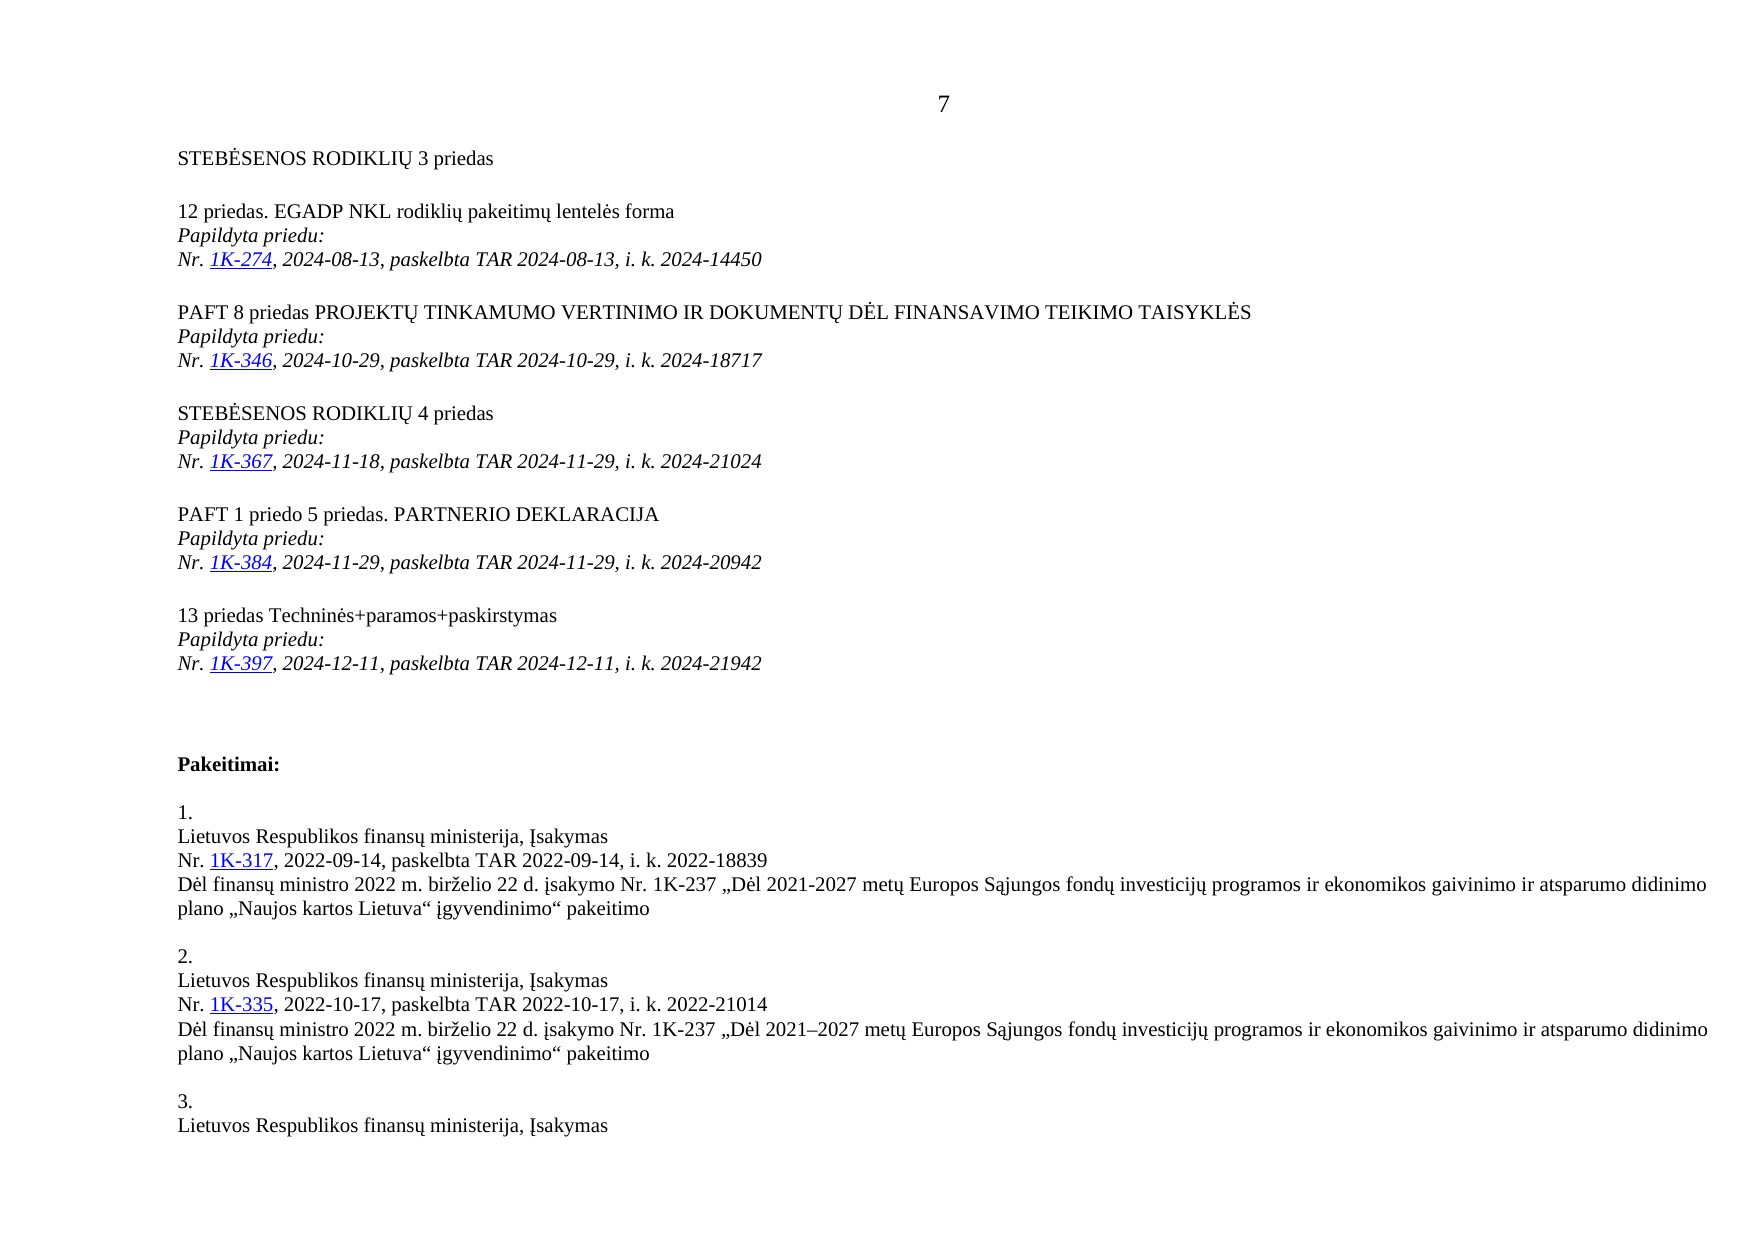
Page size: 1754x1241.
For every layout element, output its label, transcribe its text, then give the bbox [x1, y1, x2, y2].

text Dėl finansų ministro 2022 m. birželio 22 d. įsakymo Nr. 1K-237 „Dėl 2021-2027 metų Europos Sąjungos fondų investicijų programos ir ekonomikos gaivinimo ir atsparumo didinimo plano „Naujos kartos Lietuva“ įgyvendinimo“ pakeitimo [177, 872, 1709, 920]
text Nr. 1K-317, 2022-09-14, paskelbta TAR 2022-09-14, i. k. 2022-18839 [177, 848, 1709, 872]
text 2. [177, 944, 1709, 968]
text PAFT 8 priedas PROJEKTŲ TINKAMUMO VERTINIMO IR DOKUMENTŲ DĖL FINANSAVIMO TEIKIMO TAISYKLĖS [177, 300, 1709, 324]
text Nr. 1K-346, 2024-10-29, paskelbta TAR 2024-10-29, i. k. 2024-18717 [177, 348, 1709, 372]
text Nr. 1K-274, 2024-08-13, paskelbta TAR 2024-08-13, i. k. 2024-14450 [177, 247, 1709, 271]
text Nr. 1K-384, 2024-11-29, paskelbta TAR 2024-11-29, i. k. 2024-20942 [177, 550, 1709, 574]
text Papildyta priedu: [177, 324, 1709, 348]
text STEBĖSENOS RODIKLIŲ 4 priedas [177, 401, 1709, 425]
text Papildyta priedu: [177, 526, 1709, 550]
text Dėl finansų ministro 2022 m. birželio 22 d. įsakymo Nr. 1K-237 „Dėl 2021–2027 metų Europos Sąjungos fondų investicijų programos ir ekonomikos gaivinimo ir atsparumo didinimo plano „Naujos kartos Lietuva“ įgyvendinimo“ pakeitimo [177, 1016, 1709, 1064]
text STEBĖSENOS RODIKLIŲ 3 priedas [177, 146, 1709, 170]
text Lietuvos Respublikos finansų ministerija, Įsakymas [177, 1113, 1709, 1137]
text 3. [177, 1089, 1709, 1113]
text Pakeitimai: [177, 752, 1709, 776]
text Lietuvos Respublikos finansų ministerija, Įsakymas [177, 824, 1709, 848]
text Papildyta priedu: [177, 425, 1709, 449]
text Nr. 1K-367, 2024-11-18, paskelbta TAR 2024-11-29, i. k. 2024-21024 [177, 449, 1709, 473]
text Papildyta priedu: [177, 627, 1709, 651]
text Nr. 1K-397, 2024-12-11, paskelbta TAR 2024-12-11, i. k. 2024-21942 [177, 651, 1709, 675]
text Papildyta priedu: [177, 223, 1709, 247]
text 12 priedas. EGADP NKL rodiklių pakeitimų lentelės forma [177, 199, 1709, 223]
text 1. [177, 800, 1709, 824]
text Lietuvos Respublikos finansų ministerija, Įsakymas [177, 968, 1709, 992]
text 13 priedas Techninės+paramos+paskirstymas [177, 603, 1709, 627]
text Nr. 1K-335, 2022-10-17, paskelbta TAR 2022-10-17, i. k. 2022-21014 [177, 992, 1709, 1016]
text PAFT 1 priedo 5 priedas. PARTNERIO DEKLARACIJA [177, 502, 1709, 526]
